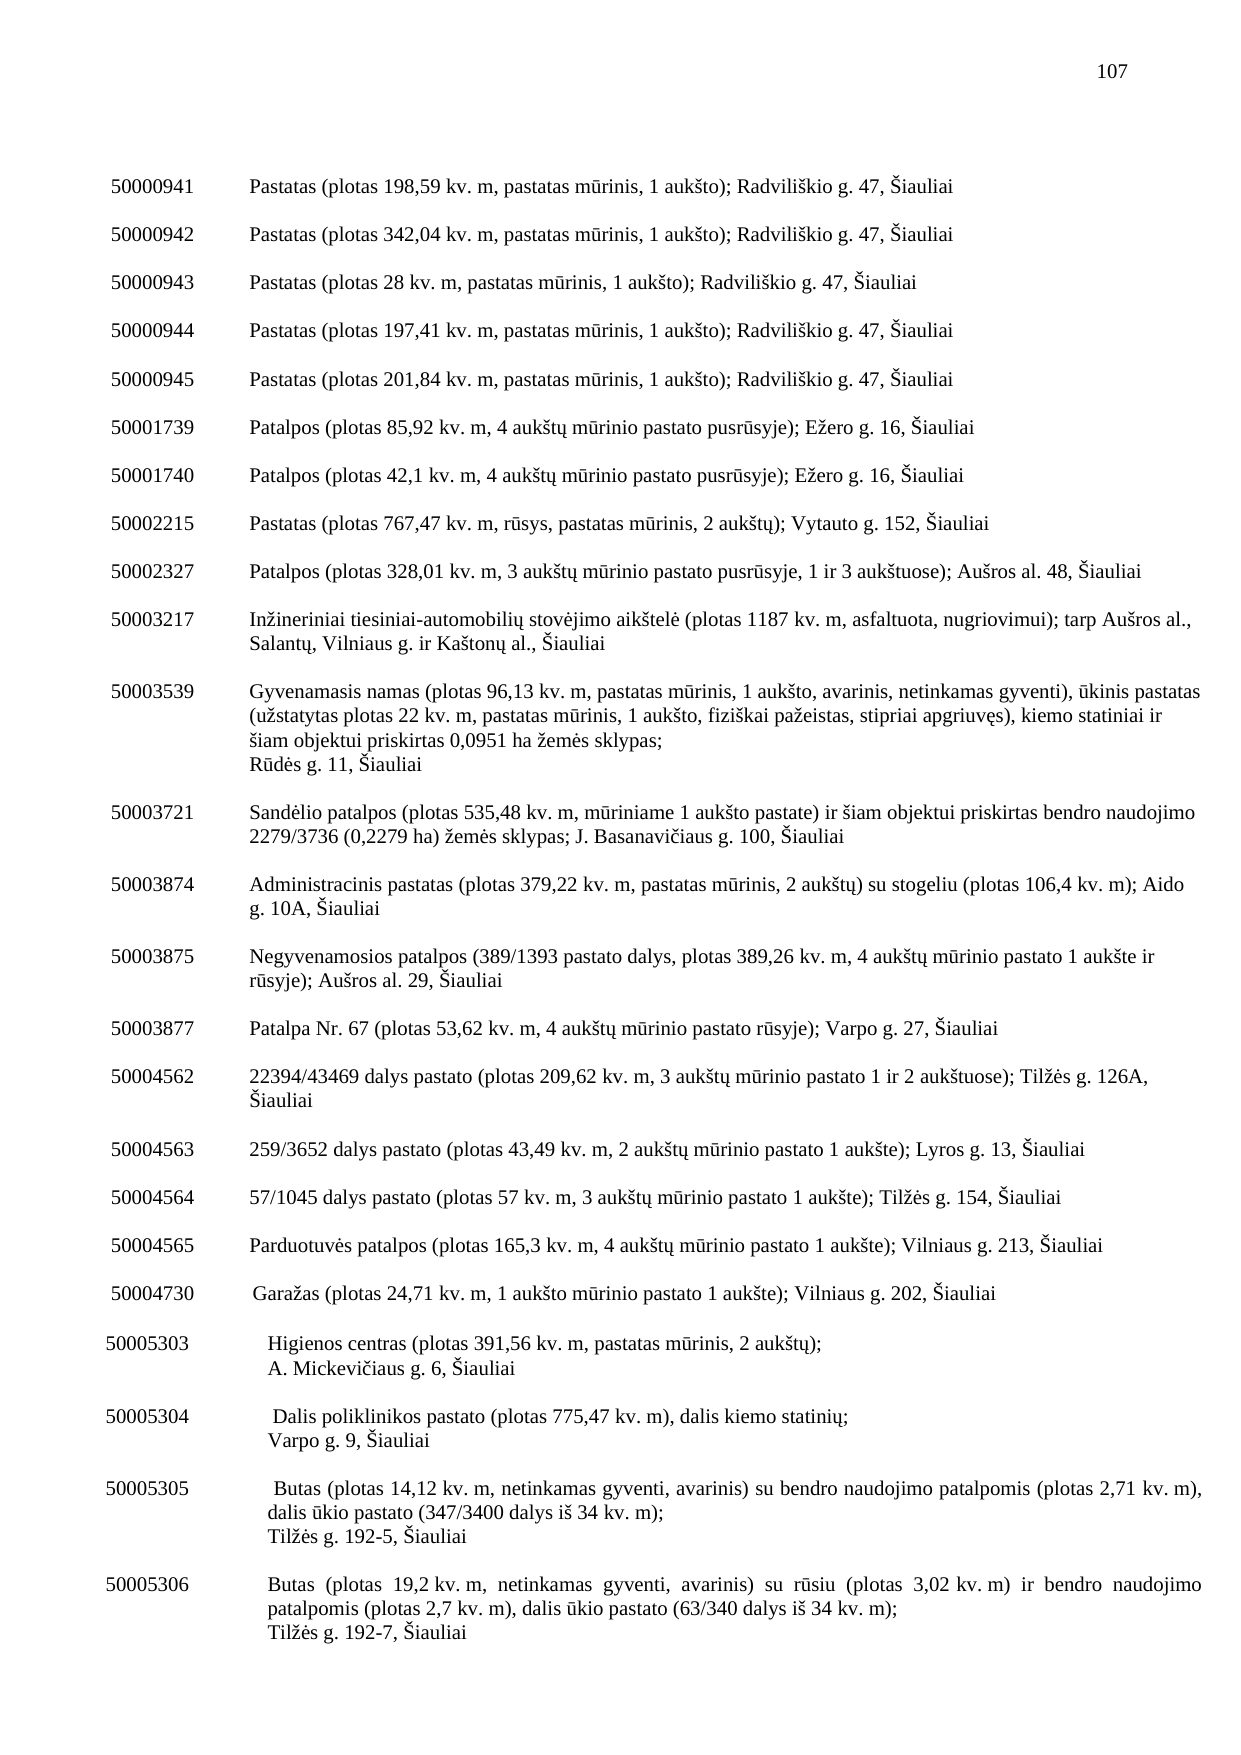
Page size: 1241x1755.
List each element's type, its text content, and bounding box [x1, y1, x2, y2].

table_cell [1213, 800, 1220, 848]
table_cell [1213, 535, 1220, 559]
table_cell [1197, 535, 1213, 559]
table_cell [1197, 655, 1213, 679]
table_cell [1213, 1476, 1220, 1572]
table_cell 50003217 [94, 607, 238, 655]
table_cell [94, 1209, 1197, 1233]
table_cell [1213, 607, 1220, 655]
table_cell [1213, 776, 1220, 800]
table_cell Sandėlio patalpos (plotas 535,48 kv. m, mūriniame 1 aukšto pastate) ir šiam objektui priskirtas bendro naudojimo 2279/3736 (0,2279 ha) žemės sklypas; J. Basanavičiaus g. 100, Šiauliai [238, 800, 1213, 848]
table_cell 50000941 [94, 174, 238, 198]
table_cell [1179, 559, 1185, 583]
table_cell Pastatas (plotas 197,41 kv. m, pastatas mūrinis, 1 aukšto); Radviliškio g. 47, Šiauliai [238, 319, 1213, 342]
table_cell [94, 1161, 1197, 1185]
table_cell [1213, 150, 1220, 174]
table_cell 50000944 [94, 319, 238, 342]
table_cell [1213, 920, 1220, 944]
table_cell [1197, 294, 1213, 318]
table_cell [1213, 294, 1220, 318]
table_cell [1213, 1161, 1220, 1185]
table_cell Patalpos (plotas 328,01 kv. m, 3 aukštų mūrinio pastato pusrūsyje, 1 ir 3 aukštuose); Aušros al. 48, Šiauliai [238, 559, 1166, 583]
table_cell Gyvenamasis namas (plotas 96,13 kv. m, pastatas mūrinis, 1 aukšto, avarinis, netinkamas gyventi), ūkinis pastatas (užstatytas plotas 22 kv. m, pastatas mūrinis, 1 aukšto, fiziškai pažeistas, stipriai apgriuvęs), kiemo statiniai ir šiam objektui priskirtas 0,0951 ha žemės sklypas; Rūdės g. 11, Šiauliai [238, 679, 1213, 776]
table_cell [1213, 319, 1220, 342]
table_cell [94, 920, 1197, 944]
table_cell [1213, 1209, 1220, 1233]
table_cell [94, 1113, 1197, 1137]
table_cell Butas (plotas 14,12 kv. m, netinkamas gyventi, avarinis) su bendro naudojimo patalpomis (plotas 2,71 kv. m), dalis ūkio pastato (347/3400 dalys iš 34 kv. m); Tilžės g. 192-5, Šiauliai [238, 1476, 1213, 1572]
table_cell [1213, 391, 1220, 415]
table_cell [1213, 1331, 1220, 1403]
table_cell Patalpos (plotas 42,1 kv. m, 4 aukštų mūrinio pastato pusrūsyje); Ežero g. 16, Šiauliai [238, 463, 1213, 487]
table_cell [1197, 439, 1213, 463]
table_cell [1213, 559, 1220, 583]
table_cell Pastatas (plotas 767,47 kv. m, rūsys, pastatas mūrinis, 2 aukštų); Vytauto g. 152, Šiauliai [238, 511, 1213, 535]
table_cell 50001740 [94, 463, 238, 487]
table_cell 50003875 [94, 944, 238, 992]
table_cell Pastatas (plotas 201,84 kv. m, pastatas mūrinis, 1 aukšto); Radviliškio g. 47, Šiauliai [238, 367, 1213, 391]
table_cell [94, 1307, 238, 1331]
table_cell [1213, 270, 1220, 294]
table_cell [1213, 1185, 1220, 1209]
table_cell [94, 198, 1197, 222]
table_cell Higienos centras (plotas 391,56 kv. m, pastatas mūrinis, 2 aukštų); A. Mickevičiaus g. 6, Šiauliai [238, 1331, 1213, 1403]
table_cell Pastatas (plotas 342,04 kv. m, pastatas mūrinis, 1 aukšto); Radviliškio g. 47, Šiauliai [238, 222, 1213, 246]
table_cell [1213, 487, 1220, 511]
table_cell 50000942 [94, 222, 238, 246]
table_cell 50003721 [94, 800, 238, 848]
table_cell Negyvenamosios patalpos (389/1393 pastato dalys, plotas 389,26 kv. m, 4 aukštų mūrinio pastato 1 aukšte ir rūsyje); Aušros al. 29, Šiauliai [238, 944, 1213, 992]
table_cell [94, 487, 1197, 511]
table_cell [1213, 439, 1220, 463]
table_cell Dalis poliklinikos pastato (plotas 775,47 kv. m), dalis kiemo statinių; Varpo g. 9, Šiauliai [238, 1404, 1213, 1476]
table_cell [1197, 246, 1213, 270]
table_cell [1197, 343, 1213, 367]
table_cell 259/3652 dalys pastato (plotas 43,49 kv. m, 2 aukštų mūrinio pastato 1 aukšte); Lyros g. 13, Šiauliai [238, 1137, 1213, 1161]
table_cell [1197, 150, 1213, 174]
table_cell [1197, 1161, 1213, 1185]
table_cell [1213, 1572, 1220, 1668]
table_cell Administracinis pastatas (plotas 379,22 kv. m, pastatas mūrinis, 2 aukštų) su stogeliu (plotas 106,4 kv. m); Aido g. 10A, Šiauliai [238, 872, 1213, 920]
table_cell [1213, 1233, 1220, 1257]
table_cell [94, 776, 1197, 800]
table_cell 50002327 [94, 559, 238, 583]
table_cell 50000943 [94, 270, 238, 294]
table_cell [94, 1040, 1197, 1064]
table_cell 50005306 [94, 1572, 238, 1668]
table_cell 50004565 [94, 1233, 238, 1257]
table_cell [1213, 872, 1220, 920]
table_cell 57/1045 dalys pastato (plotas 57 kv. m, 3 aukštų mūrinio pastato 1 aukšte); Tilžės g. 154, Šiauliai [238, 1185, 1213, 1209]
table_cell 50002215 [94, 511, 238, 535]
table_cell [94, 583, 1197, 607]
table_cell [1213, 1064, 1220, 1112]
table_cell 50004562 [94, 1064, 238, 1112]
table_cell [1213, 198, 1220, 222]
table_cell Inžineriniai tiesiniai-automobilių stovėjimo aikštelė (plotas 1187 kv. m, asfaltuota, nugriovimui); tarp Aušros al., Salantų, Vilniaus g. ir Kaštonų al., Šiauliai [238, 607, 1213, 655]
table_cell 50005305 [94, 1476, 238, 1572]
table_cell [1213, 222, 1220, 246]
table_cell [94, 391, 1197, 415]
table_cell [94, 848, 1197, 872]
table_cell [1166, 559, 1179, 583]
table_cell [94, 150, 1197, 174]
table_cell [1197, 1209, 1213, 1233]
table_cell [1213, 463, 1220, 487]
table_cell [1197, 920, 1213, 944]
table_cell [1197, 992, 1213, 1016]
table_cell [1197, 848, 1213, 872]
table_cell 50001739 [94, 415, 238, 439]
table_cell 50003877 [94, 1016, 238, 1040]
table_cell [94, 294, 1197, 318]
table_cell [1213, 944, 1220, 992]
table_cell [1213, 246, 1220, 270]
table_cell Patalpos (plotas 85,92 kv. m, 4 aukštų mūrinio pastato pusrūsyje); Ežero g. 16, Šiauliai [238, 415, 1213, 439]
table_cell [1213, 1307, 1220, 1331]
table_cell 50000945 [94, 367, 238, 391]
table_cell [1213, 848, 1220, 872]
table_cell 50005304 [94, 1404, 238, 1476]
table_cell 50003539 [94, 679, 238, 776]
table_cell [94, 992, 1197, 1016]
table_cell [1185, 559, 1197, 583]
table_cell [1197, 559, 1213, 583]
table_cell [1197, 776, 1213, 800]
table_cell [1213, 1137, 1220, 1161]
table_cell [1197, 1040, 1213, 1064]
table_cell [238, 1307, 1213, 1331]
table_cell [1213, 992, 1220, 1016]
table_cell 50005303 [94, 1331, 238, 1403]
table_cell [1197, 1281, 1213, 1307]
table_cell 50004563 [94, 1137, 238, 1161]
table_cell [1197, 487, 1213, 511]
table_cell 50004730 [94, 1281, 238, 1307]
table_cell [94, 439, 1197, 463]
table_cell [1213, 174, 1220, 198]
table_cell [1213, 1113, 1220, 1137]
table_cell Butas (plotas 19,2 kv. m, netinkamas gyventi, avarinis) su rūsiu (plotas 3,02 kv. m) ir bendro naudojimo patalpomis (plotas 2,7 kv. m), dalis ūkio pastato (63/340 dalys iš 34 kv. m); Tilžės g. 192-7, Šiauliai [238, 1572, 1213, 1668]
table_cell [1213, 583, 1220, 607]
table_cell [94, 655, 1197, 679]
table_cell Parduotuvės patalpos (plotas 165,3 kv. m, 4 aukštų mūrinio pastato 1 aukšte); Vilniaus g. 213, Šiauliai [238, 1233, 1213, 1257]
table_cell [94, 246, 1197, 270]
table_cell Pastatas (plotas 198,59 kv. m, pastatas mūrinis, 1 aukšto); Radviliškio g. 47, Šiauliai [238, 174, 1213, 198]
table_cell [1197, 583, 1213, 607]
table_cell [1213, 343, 1220, 367]
table_cell [1213, 1257, 1220, 1281]
table_cell [1197, 198, 1213, 222]
table_cell 50003874 [94, 872, 238, 920]
table_cell Pastatas (plotas 28 kv. m, pastatas mūrinis, 1 aukšto); Radviliškio g. 47, Šiauliai [238, 270, 1213, 294]
table_cell [94, 343, 1197, 367]
table_cell [1213, 511, 1220, 535]
table_cell Patalpa Nr. 67 (plotas 53,62 kv. m, 4 aukštų mūrinio pastato rūsyje); Varpo g. 27, Šiauliai [238, 1016, 1213, 1040]
table_cell [1213, 655, 1220, 679]
table_cell [1213, 1404, 1220, 1476]
table_cell 22394/43469 dalys pastato (plotas 209,62 kv. m, 3 aukštų mūrinio pastato 1 ir 2 aukštuose); Tilžės g. 126A, Šiauliai [238, 1064, 1213, 1112]
table_cell [1213, 1281, 1220, 1307]
table_cell [1213, 1016, 1220, 1040]
table_cell [1197, 391, 1213, 415]
table_cell [1213, 415, 1220, 439]
table_cell [94, 1257, 1197, 1281]
table_cell [94, 535, 1197, 559]
table_cell Garažas (plotas 24,71 kv. m, 1 aukšto mūrinio pastato 1 aukšte); Vilniaus g. 202, Šiauliai [238, 1281, 1197, 1307]
table_cell [1213, 367, 1220, 391]
table_cell [1213, 1040, 1220, 1064]
table_cell [1213, 679, 1220, 776]
table_cell [1197, 1113, 1213, 1137]
table_cell [1197, 1257, 1213, 1281]
table_cell 50004564 [94, 1185, 238, 1209]
